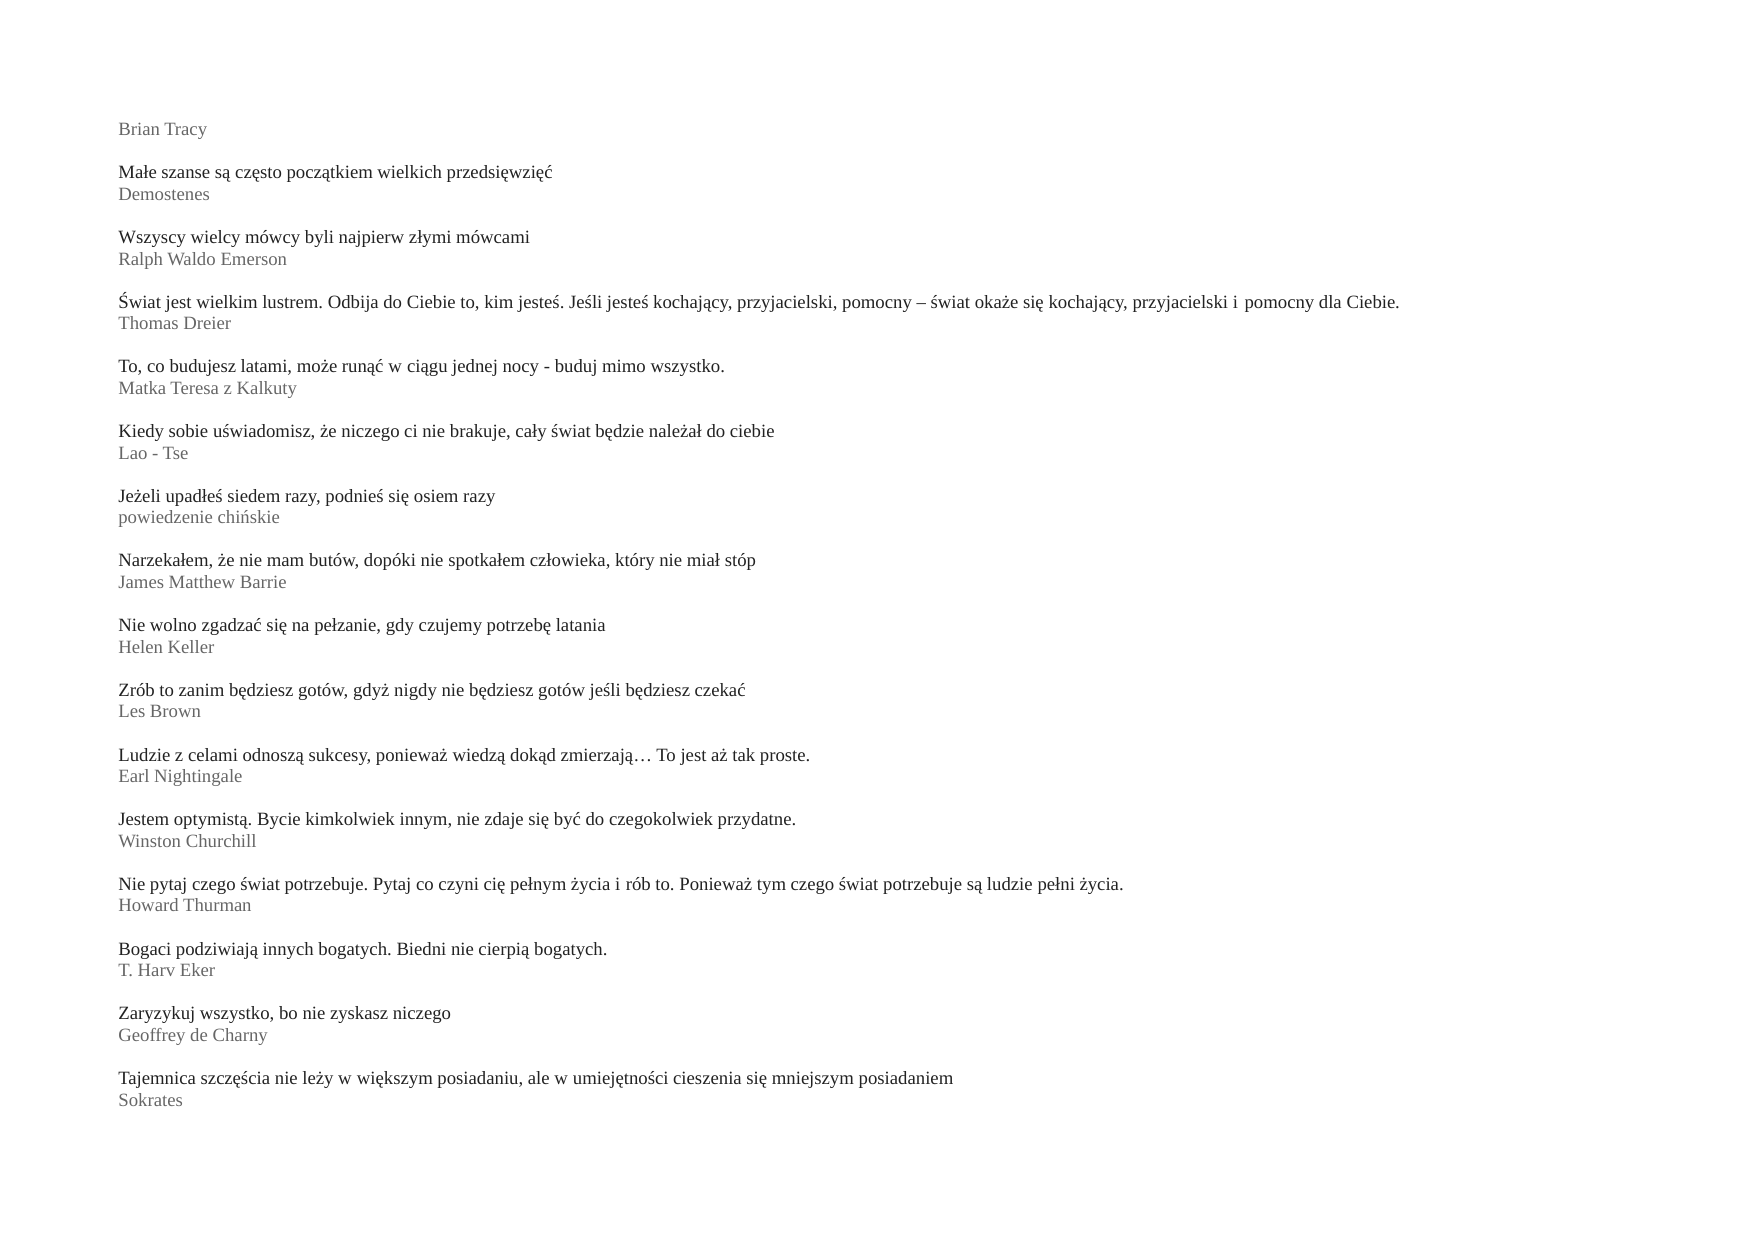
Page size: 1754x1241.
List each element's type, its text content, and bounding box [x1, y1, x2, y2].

text Wszyscy wielcy mówcy byli najpierw złymi mówcami [118, 226, 1636, 247]
text Bogaci podziwiają innych bogatych. Biedni nie cierpią bogatych. [118, 937, 1636, 959]
text Małe szanse są często początkiem wielkich przedsięwzięć [118, 161, 1636, 183]
text Matka Teresa z Kalkuty [118, 377, 1636, 398]
text Kiedy sobie uświadomisz, że niczego ci nie brakuje, cały świat będzie należał do ciebie [118, 420, 1636, 442]
text Geoffrey de Charny [118, 1024, 1636, 1045]
text Les Brown [118, 700, 1636, 722]
text Nie wolno zgadzać się na pełzanie, gdy czujemy potrzebę latania [118, 614, 1636, 636]
text Thomas Dreier [118, 312, 1636, 334]
text James Matthew Barrie [118, 571, 1636, 592]
text Ludzie z celami odnoszą sukcesy, ponieważ wiedzą dokąd zmierzają… To jest aż tak proste. [118, 743, 1636, 765]
text Sokrates [118, 1088, 1636, 1110]
text Demostenes [118, 183, 1636, 204]
text Jestem optymistą. Bycie kimkolwiek innym, nie zdaje się być do czegokolwiek przydatne. [118, 808, 1636, 830]
text Ralph Waldo Emerson [118, 247, 1636, 269]
text powiedzenie chińskie [118, 506, 1636, 528]
text Brian Tracy [118, 118, 1636, 140]
text To, co budujesz latami, może runąć w ciągu jednej nocy - buduj mimo wszystko. [118, 355, 1636, 377]
text Zaryzykuj wszystko, bo nie zyskasz niczego [118, 1002, 1636, 1024]
text Lao - Tse [118, 442, 1636, 463]
text Tajemnica szczęścia nie leży w większym posiadaniu, ale w umiejętności cieszenia się mniejszym posiadaniem [118, 1067, 1636, 1088]
text Howard Thurman [118, 894, 1636, 916]
text Earl Nightingale [118, 765, 1636, 787]
text Świat jest wielkim lustrem. Odbija do Ciebie to, kim jesteś. Jeśli jesteś kochający, przyjacielski, pomocny – świat okaże się kochający, przyjacielski i pomocny dla Ciebie. [118, 291, 1636, 312]
text Nie pytaj czego świat potrzebuje. Pytaj co czyni cię pełnym życia i rób to. Ponieważ tym czego świat potrzebuje są ludzie pełni życia. [118, 873, 1636, 894]
text Helen Keller [118, 636, 1636, 657]
text Jeżeli upadłeś siedem razy, podnieś się osiem razy [118, 485, 1636, 506]
text T. Harv Eker [118, 959, 1636, 981]
text Narzekałem, że nie mam butów, dopóki nie spotkałem człowieka, który nie miał stóp [118, 549, 1636, 571]
text Zrób to zanim będziesz gotów, gdyż nigdy nie będziesz gotów jeśli będziesz czekać [118, 679, 1636, 700]
text Winston Churchill [118, 830, 1636, 851]
